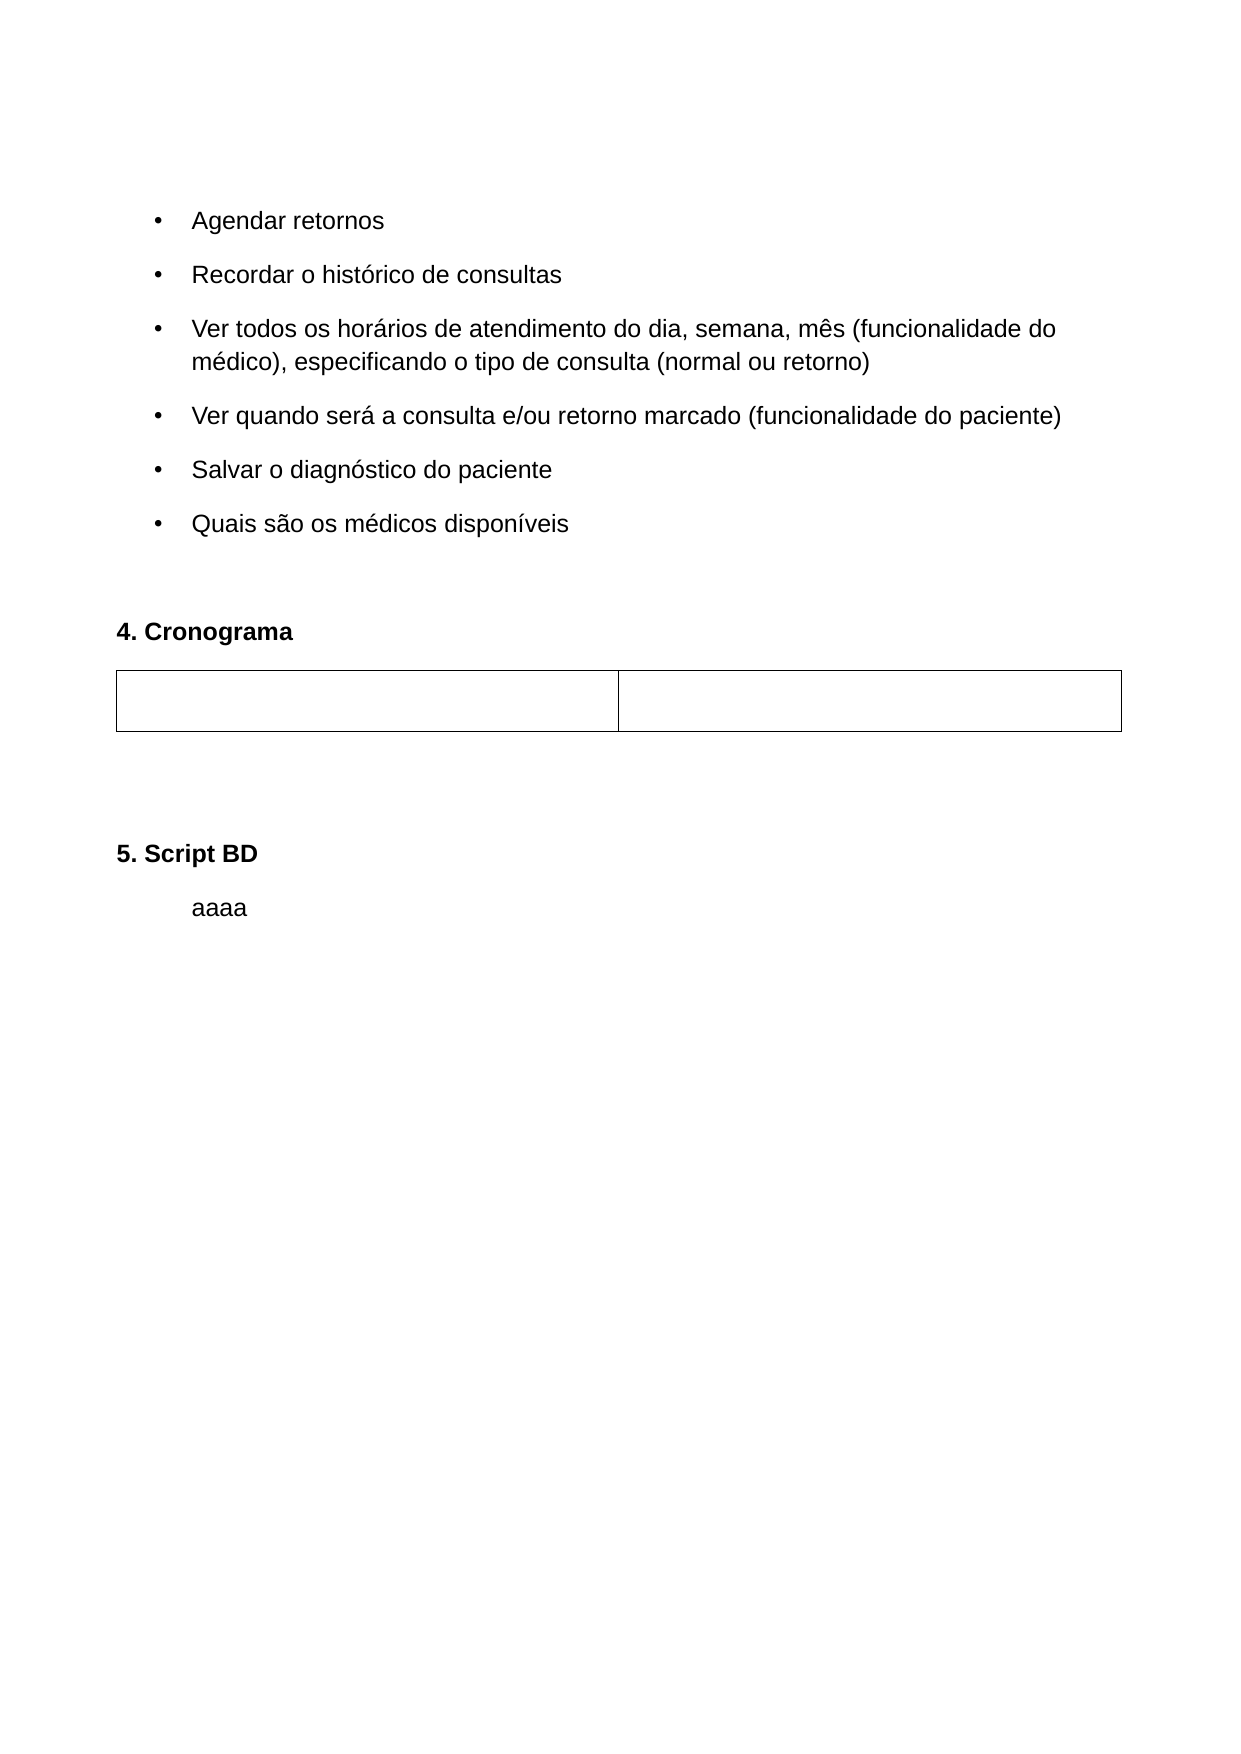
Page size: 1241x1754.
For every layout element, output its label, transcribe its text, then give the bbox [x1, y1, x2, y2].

list Agendar retornos [154, 206, 1121, 235]
list Quais são os médicos disponíveis [154, 509, 1121, 537]
table_header [117, 671, 618, 731]
list Salvar o diagnóstico do paciente [154, 455, 1121, 483]
text 5. Script BD [116, 839, 1121, 868]
text 4. Cronograma [116, 616, 1121, 645]
text aaaa [116, 893, 1121, 922]
table_header [619, 671, 1121, 731]
list Recordar o histórico de consultas [154, 260, 1121, 289]
list Ver todos os horários de atendimento do dia, semana, mês (funcionalidade do médico), especificando o tipo de consulta (normal ou retorno) [154, 314, 1121, 376]
list Ver quando será a consulta e/ou retorno marcado (funcionalidade do paciente) [154, 401, 1121, 429]
